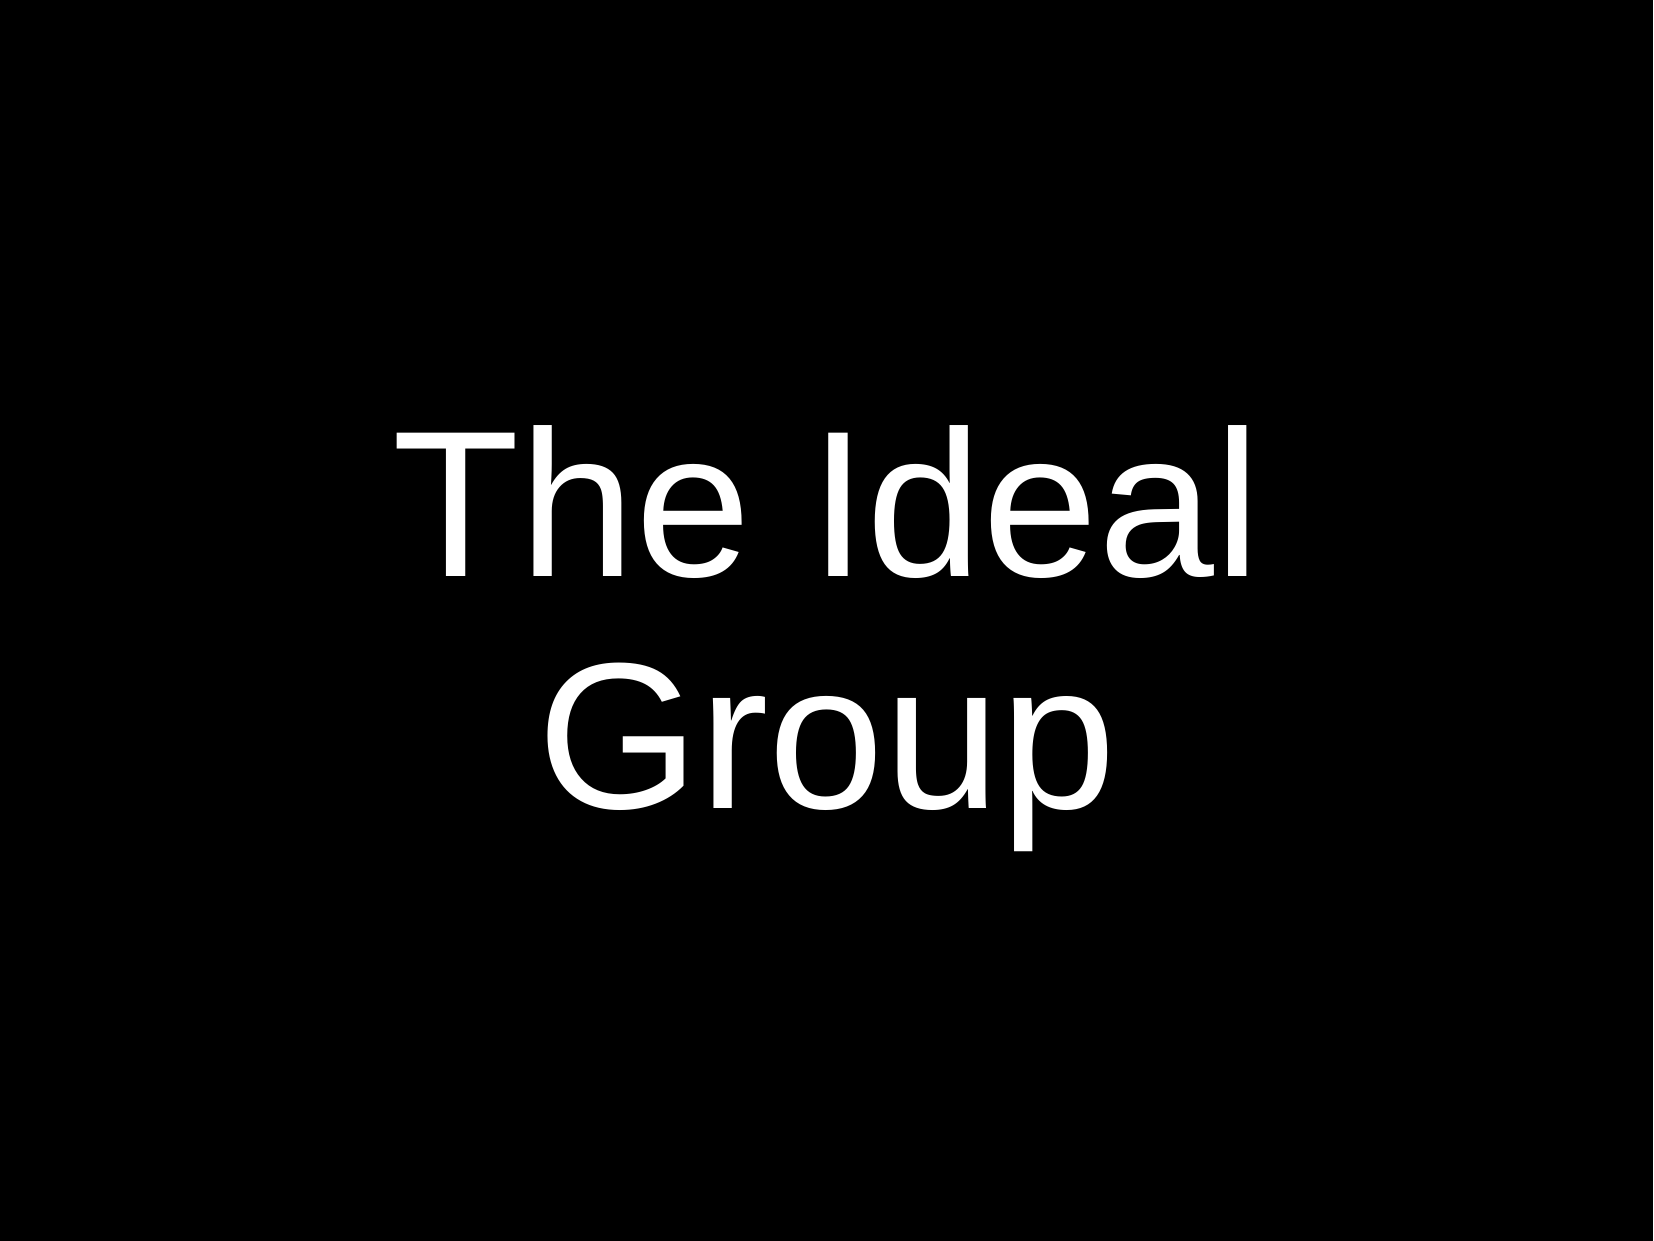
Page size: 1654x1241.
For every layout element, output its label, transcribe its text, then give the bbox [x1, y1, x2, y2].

title The Ideal Group [82, 101, 1571, 1140]
